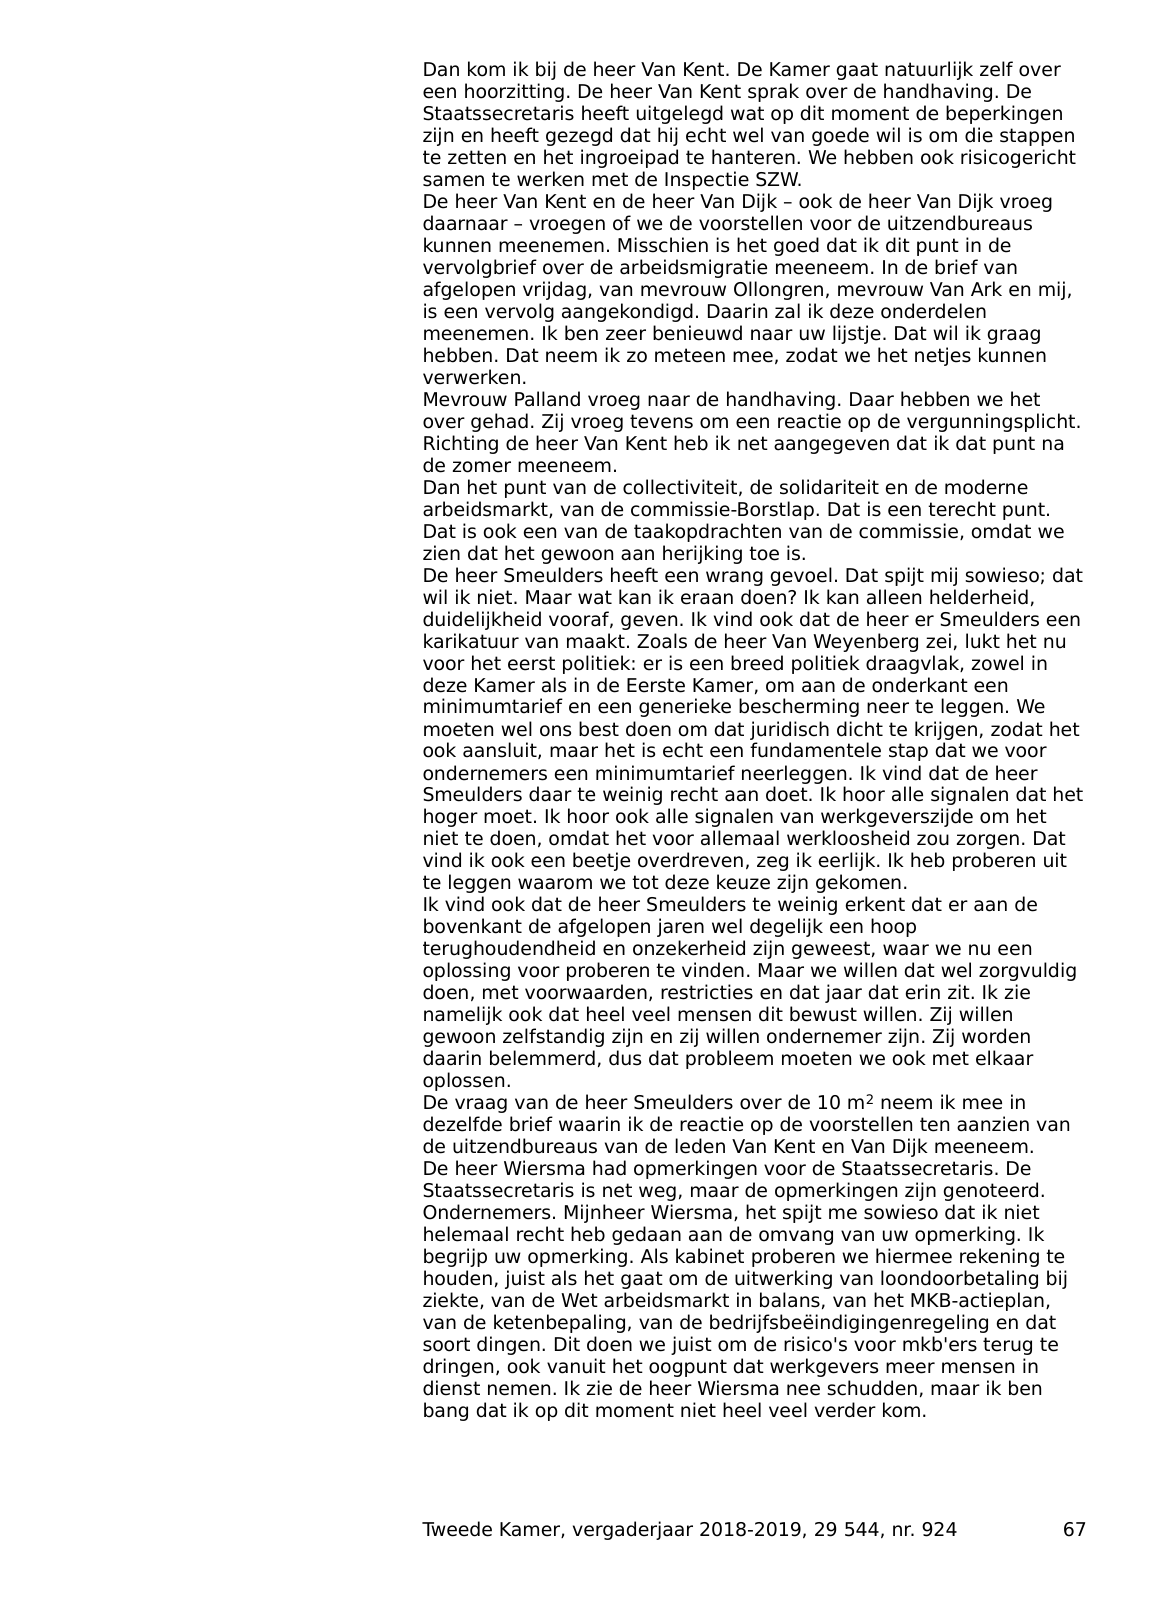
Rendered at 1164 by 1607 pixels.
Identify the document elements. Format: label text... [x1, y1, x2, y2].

text Dan het punt van de collectiviteit, de solidariteit en de moderne arbeidsmarkt, van de commissie-Borstlap. Dat is een terecht punt. Dat is ook een van de taakopdrachten van de commissie, omdat we zien dat het gewoon aan herijking toe is. [422, 477, 1087, 564]
text Dan kom ik bij de heer Van Kent. De Kamer gaat natuurlijk zelf over een hoorzitting. De heer Van Kent sprak over de handhaving. De Staatssecretaris heeft uitgelegd wat op dit moment de beperkingen zijn en heeft gezegd dat hij echt wel van goede wil is om die stappen te zetten en het ingroeipad te hanteren. We hebben ook risicogericht samen te werken met de Inspectie SZW. [422, 59, 1087, 191]
text De heer Smeulders heeft een wrang gevoel. Dat spijt mij sowieso; dat wil ik niet. Maar wat kan ik eraan doen? Ik kan alleen helderheid, duidelijkheid vooraf, geven. Ik vind ook dat de heer er Smeulders een karikatuur van maakt. Zoals de heer Van Weyenberg zei, lukt het nu voor het eerst politiek: er is een breed politiek draagvlak, zowel in deze Kamer als in de Eerste Kamer, om aan de onderkant een minimumtarief en een generieke bescherming neer te leggen. We moeten wel ons best doen om dat juridisch dicht te krijgen, zodat het ook aansluit, maar het is echt een fundamentele stap dat we voor ondernemers een minimumtarief neerleggen. Ik vind dat de heer Smeulders daar te weinig recht aan doet. Ik hoor alle signalen dat het hoger moet. Ik hoor ook alle signalen van werkgeverszijde om het niet te doen, omdat het voor allemaal werkloosheid zou zorgen. Dat vind ik ook een beetje overdreven, zeg ik eerlijk. Ik heb proberen uit te leggen waarom we tot deze keuze zijn gekomen. [422, 564, 1087, 894]
text De heer Wiersma had opmerkingen voor de Staatssecretaris. De Staatssecretaris is net weg, maar de opmerkingen zijn genoteerd. [422, 1158, 1087, 1202]
text Ik vind ook dat de heer Smeulders te weinig erkent dat er aan de bovenkant de afgelopen jaren wel degelijk een hoop terughoudendheid en onzekerheid zijn geweest, waar we nu een oplossing voor proberen te vinden. Maar we willen dat wel zorgvuldig doen, met voorwaarden, restricties en dat jaar dat erin zit. Ik zie namelijk ook dat heel veel mensen dit bewust willen. Zij willen gewoon zelfstandig zijn en zij willen ondernemer zijn. Zij worden daarin belemmerd, dus dat probleem moeten we ook met elkaar oplossen. [422, 894, 1087, 1092]
text Ondernemers. Mijnheer Wiersma, het spijt me sowieso dat ik niet helemaal recht heb gedaan aan de omvang van uw opmerking. Ik begrijp uw opmerking. Als kabinet proberen we hiermee rekening te houden, juist als het gaat om de uitwerking van loondoorbetaling bij ziekte, van de Wet arbeidsmarkt in balans, van het MKB-actieplan, van de ketenbepaling, van de bedrijfsbeëindigingenregeling en dat soort dingen. Dit doen we juist om de risico's voor mkb'ers terug te dringen, ook vanuit het oogpunt dat werkgevers meer mensen in dienst nemen. Ik zie de heer Wiersma nee schudden, maar ik ben bang dat ik op dit moment niet heel veel verder kom. [422, 1202, 1087, 1422]
text Mevrouw Palland vroeg naar de handhaving. Daar hebben we het over gehad. Zij vroeg tevens om een reactie op de vergunningsplicht. Richting de heer Van Kent heb ik net aangegeven dat ik dat punt na de zomer meeneem. [422, 389, 1087, 477]
text De vraag van de heer Smeulders over de 10 m2 neem ik mee in dezelfde brief waarin ik de reactie op de voorstellen ten aanzien van de uitzendbureaus van de leden Van Kent en Van Dijk meeneem. [422, 1092, 1087, 1158]
text De heer Van Kent en de heer Van Dijk – ook de heer Van Dijk vroeg daarnaar – vroegen of we de voorstellen voor de uitzendbureaus kunnen meenemen. Misschien is het goed dat ik dit punt in de vervolgbrief over de arbeidsmigratie meeneem. In de brief van afgelopen vrijdag, van mevrouw Ollongren, mevrouw Van Ark en mij, is een vervolg aangekondigd. Daarin zal ik deze onderdelen meenemen. Ik ben zeer benieuwd naar uw lijstje. Dat wil ik graag hebben. Dat neem ik zo meteen mee, zodat we het netjes kunnen verwerken. [422, 191, 1087, 389]
